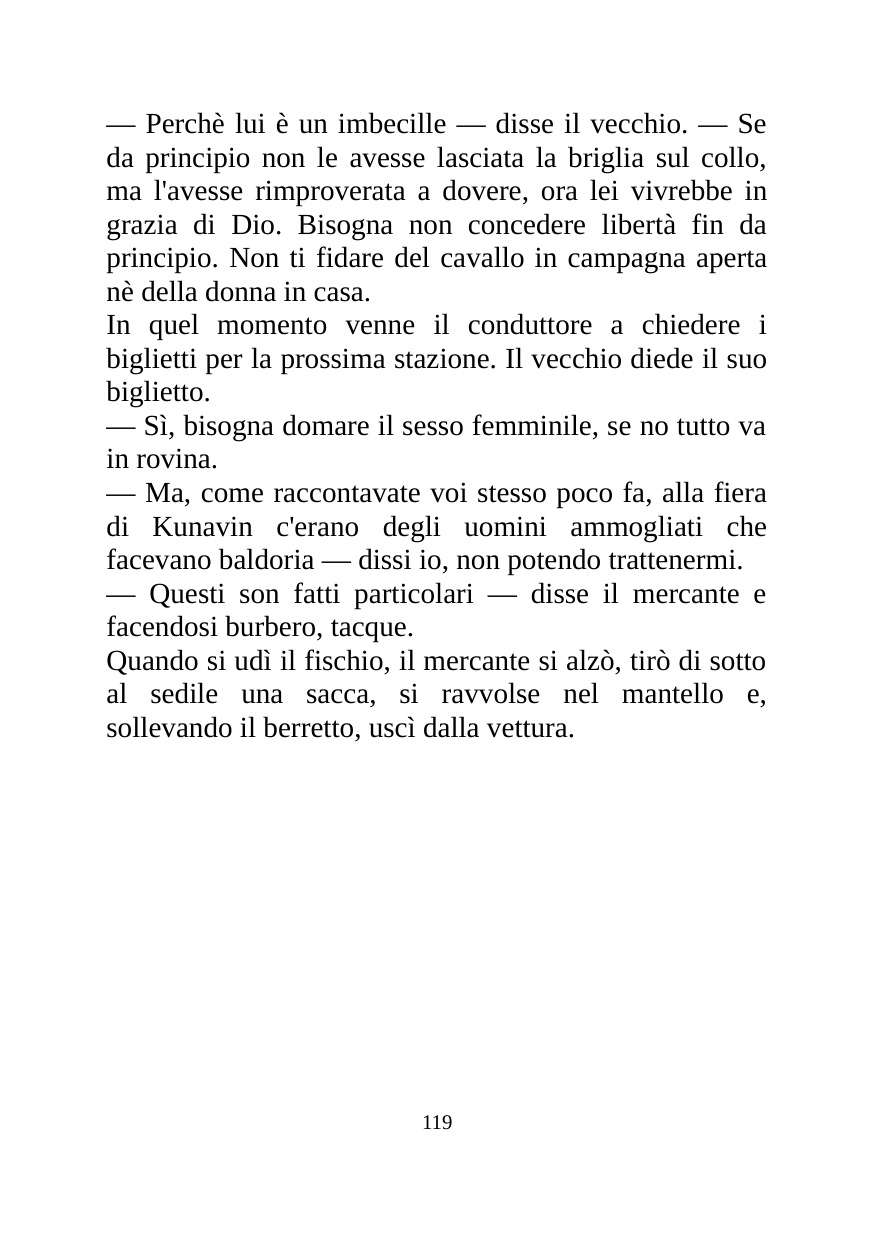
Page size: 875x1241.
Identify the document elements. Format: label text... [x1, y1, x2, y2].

text — Sì, bisogna domare il sesso femminile, se no tutto va in rovina. [106, 408, 768, 475]
text — Questi son fatti particolari — disse il mercante e facendosi burbero, tacque. [106, 576, 768, 643]
text — Perchè lui è un imbecille — disse il vecchio. — Se da principio non le avesse lasciata la briglia sul collo, ma l'avesse rimproverata a dovere, ora lei vivrebbe in grazia di Dio. Bisogna non concedere libertà fin da principio. Non ti fidare del cavallo in campagna aperta nè della donna in casa. [106, 106, 768, 307]
text In quel momento venne il conduttore a chiedere i biglietti per la prossima stazione. Il vecchio diede il suo biglietto. [106, 307, 768, 408]
text — Ma, come raccontavate voi stesso poco fa, alla fiera di Kunavin c'erano degli uomini ammogliati che facevano baldoria — dissi io, non potendo trattenermi. [106, 475, 768, 576]
text Quando si udì il fischio, il mercante si alzò, tirò di sotto al sedile una sacca, si ravvolse nel mantello e, sollevando il berretto, uscì dalla vettura. [106, 643, 768, 743]
